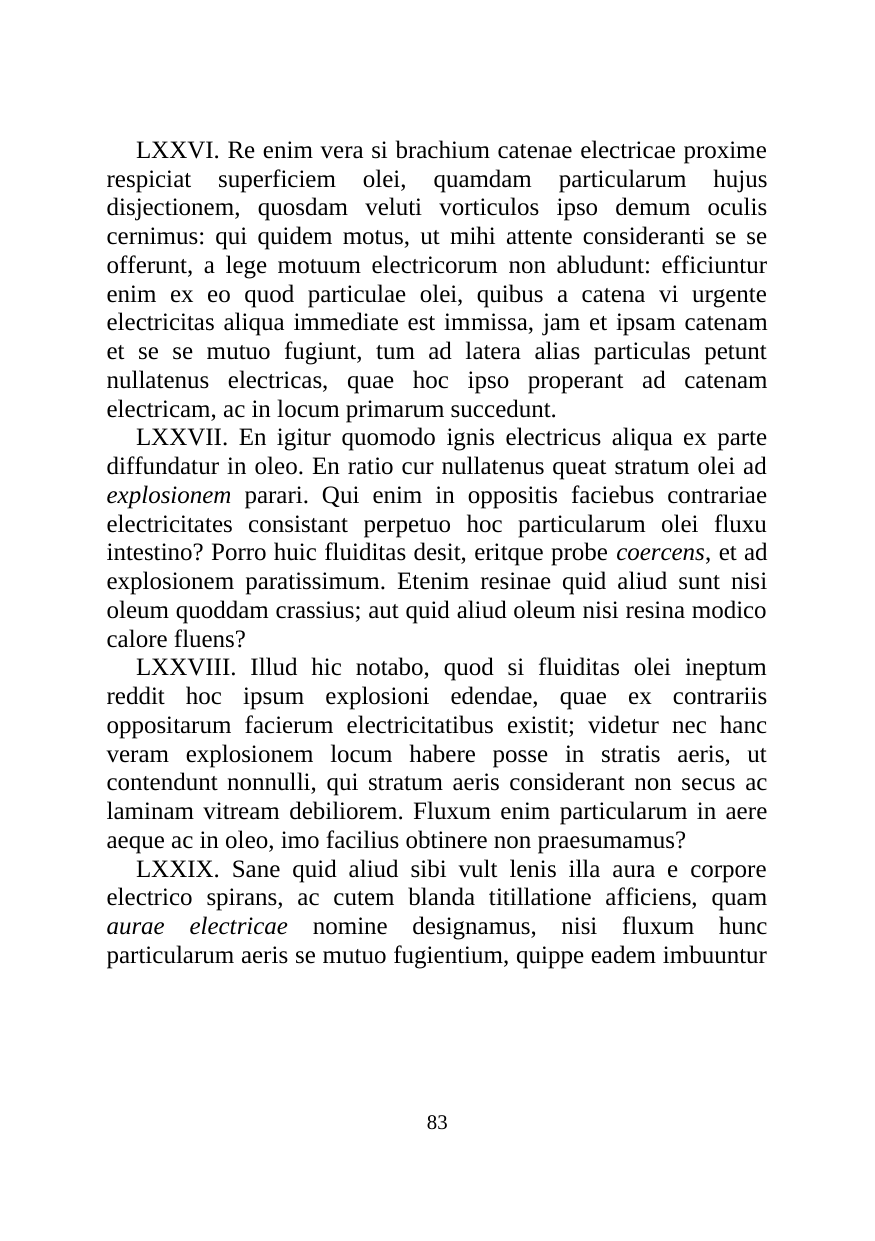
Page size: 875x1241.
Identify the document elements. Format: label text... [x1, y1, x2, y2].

text LXXIX. Sane quid aliud sibi vult lenis illa aura e corpore electrico spirans, ac cutem blanda titillatione afficiens, quam aurae electricae nomine designamus, nisi fluxum hunc particularum aeris se mutuo fugientium, quippe eadem imbuuntur [106, 854, 768, 969]
text LXXVII. En igitur quomodo ignis electricus aliqua ex parte diffundatur in oleo. En ratio cur nullatenus queat stratum olei ad explosionem parari. Qui enim in oppositis faciebus contrariae electricitates consistant perpetuo hoc particularum olei fluxu intestino? Porro huic fluiditas desit, eritque probe coercens, et ad explosionem paratissimum. Etenim resinae quid aliud sunt nisi oleum quoddam crassius; aut quid aliud oleum nisi resina modico calore fluens? [106, 422, 768, 652]
text LXXVI. Re enim vera si brachium catenae electricae proxime respiciat superficiem olei, quamdam particularum hujus disjectionem, quosdam veluti vorticulos ipso demum oculis cernimus: qui quidem motus, ut mihi attente consideranti se se offerunt, a lege motuum electricorum non abludunt: efficiuntur enim ex eo quod particulae olei, quibus a catena vi urgente electricitas aliqua immediate est immissa, jam et ipsam catenam et se se mutuo fugiunt, tum ad latera alias particulas petunt nullatenus electricas, quae hoc ipso properant ad catenam electricam, ac in locum primarum succedunt. [106, 135, 768, 422]
text LXXVIII. Illud hic notabo, quod si fluiditas olei ineptum reddit hoc ipsum explosioni edendae, quae ex contrariis oppositarum facierum electricitatibus existit; videtur nec hanc veram explosionem locum habere posse in stratis aeris, ut contendunt nonnulli, qui stratum aeris considerant non secus ac laminam vitream debiliorem. Fluxum enim particularum in aere aeque ac in oleo, imo facilius obtinere non praesumamus? [106, 652, 768, 854]
